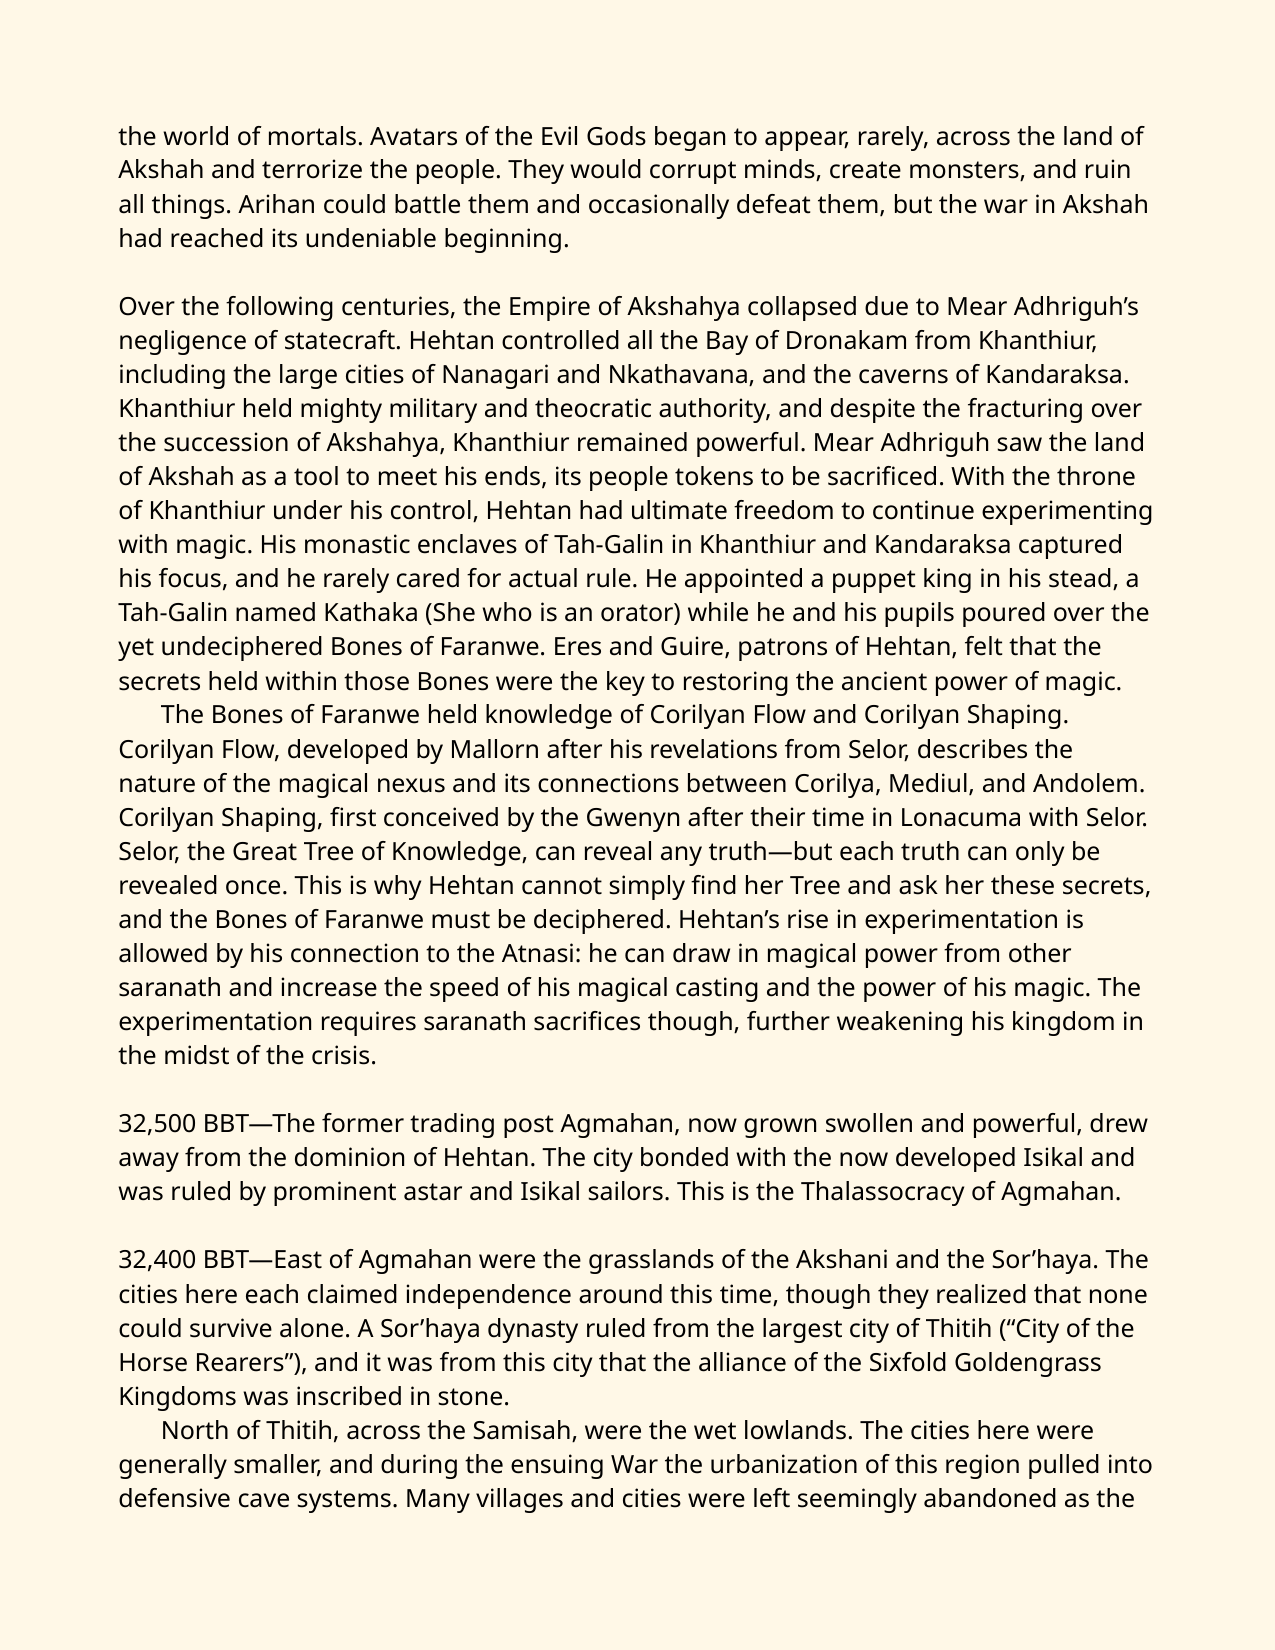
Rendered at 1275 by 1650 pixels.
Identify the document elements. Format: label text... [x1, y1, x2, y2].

text 32,400 BBT—East of Agmahan were the grasslands of the Akshani and the Sor’haya. The cities here each claimed independence around this time, though they realized that none could survive alone. A Sor’haya dynasty ruled from the largest city of Thitih (“City of the Horse Rearers”), and it was from this city that the alliance of the Sixfold Goldengrass Kingdoms was inscribed in stone. [118, 1242, 1157, 1412]
text 32,500 BBT—The former trading post Agmahan, now grown swollen and powerful, drew away from the dominion of Hehtan. The city bonded with the now developed Isikal and was ruled by prominent astar and Isikal sailors. This is the Thalassocracy of Agmahan. [118, 1106, 1157, 1208]
text North of Thitih, across the Samisah, were the wet lowlands. The cities here were generally smaller, and during the ensuing War the urbanization of this region pulled into defensive cave systems. Many villages and cities were left seemingly abandoned as the [118, 1412, 1157, 1515]
text Over the following centuries, the Empire of Akshahya collapsed due to Mear Adhriguh’s negligence of statecraft. Hehtan controlled all the Bay of Dronakam from Khanthiur, including the large cities of Nanagari and Nkathavana, and the caverns of Kandaraksa. Khanthiur held mighty military and theocratic authority, and despite the fracturing over the succession of Akshahya, Khanthiur remained powerful. Mear Adhriguh saw the land of Akshah as a tool to meet his ends, its people tokens to be sacrificed. With the throne of Khanthiur under his control, Hehtan had ultimate freedom to continue experimenting with magic. His monastic enclaves of Tah-Galin in Khanthiur and Kandaraksa captured his focus, and he rarely cared for actual rule. He appointed a puppet king in his stead, a Tah-Galin named Kathaka (She who is an orator) while he and his pupils poured over the yet undeciphered Bones of Faranwe. Eres and Guire, patrons of Hehtan, felt that the secrets held within those Bones were the key to restoring the ancient power of magic. [118, 288, 1157, 697]
text the world of mortals. Avatars of the Evil Gods began to appear, rarely, across the land of Akshah and terrorize the people. They would corrupt minds, create monsters, and ruin all things. Arihan could battle them and occasionally defeat them, but the war in Akshah had reached its undeniable beginning. [118, 118, 1157, 254]
text The Bones of Faranwe held knowledge of Corilyan Flow and Corilyan Shaping. Corilyan Flow, developed by Mallorn after his revelations from Selor, describes the nature of the magical nexus and its connections between Corilya, Mediul, and Andolem. Corilyan Shaping, first conceived by the Gwenyn after their time in Lonacuma with Selor. Selor, the Great Tree of Knowledge, can reveal any truth—but each truth can only be revealed once. This is why Hehtan cannot simply find her Tree and ask her these secrets, and the Bones of Faranwe must be deciphered. Hehtan’s rise in experimentation is allowed by his connection to the Atnasi: he can draw in magical power from other saranath and increase the speed of his magical casting and the power of his magic. The experimentation requires saranath sacrifices though, further weakening his kingdom in the midst of the crisis. [118, 697, 1157, 1072]
